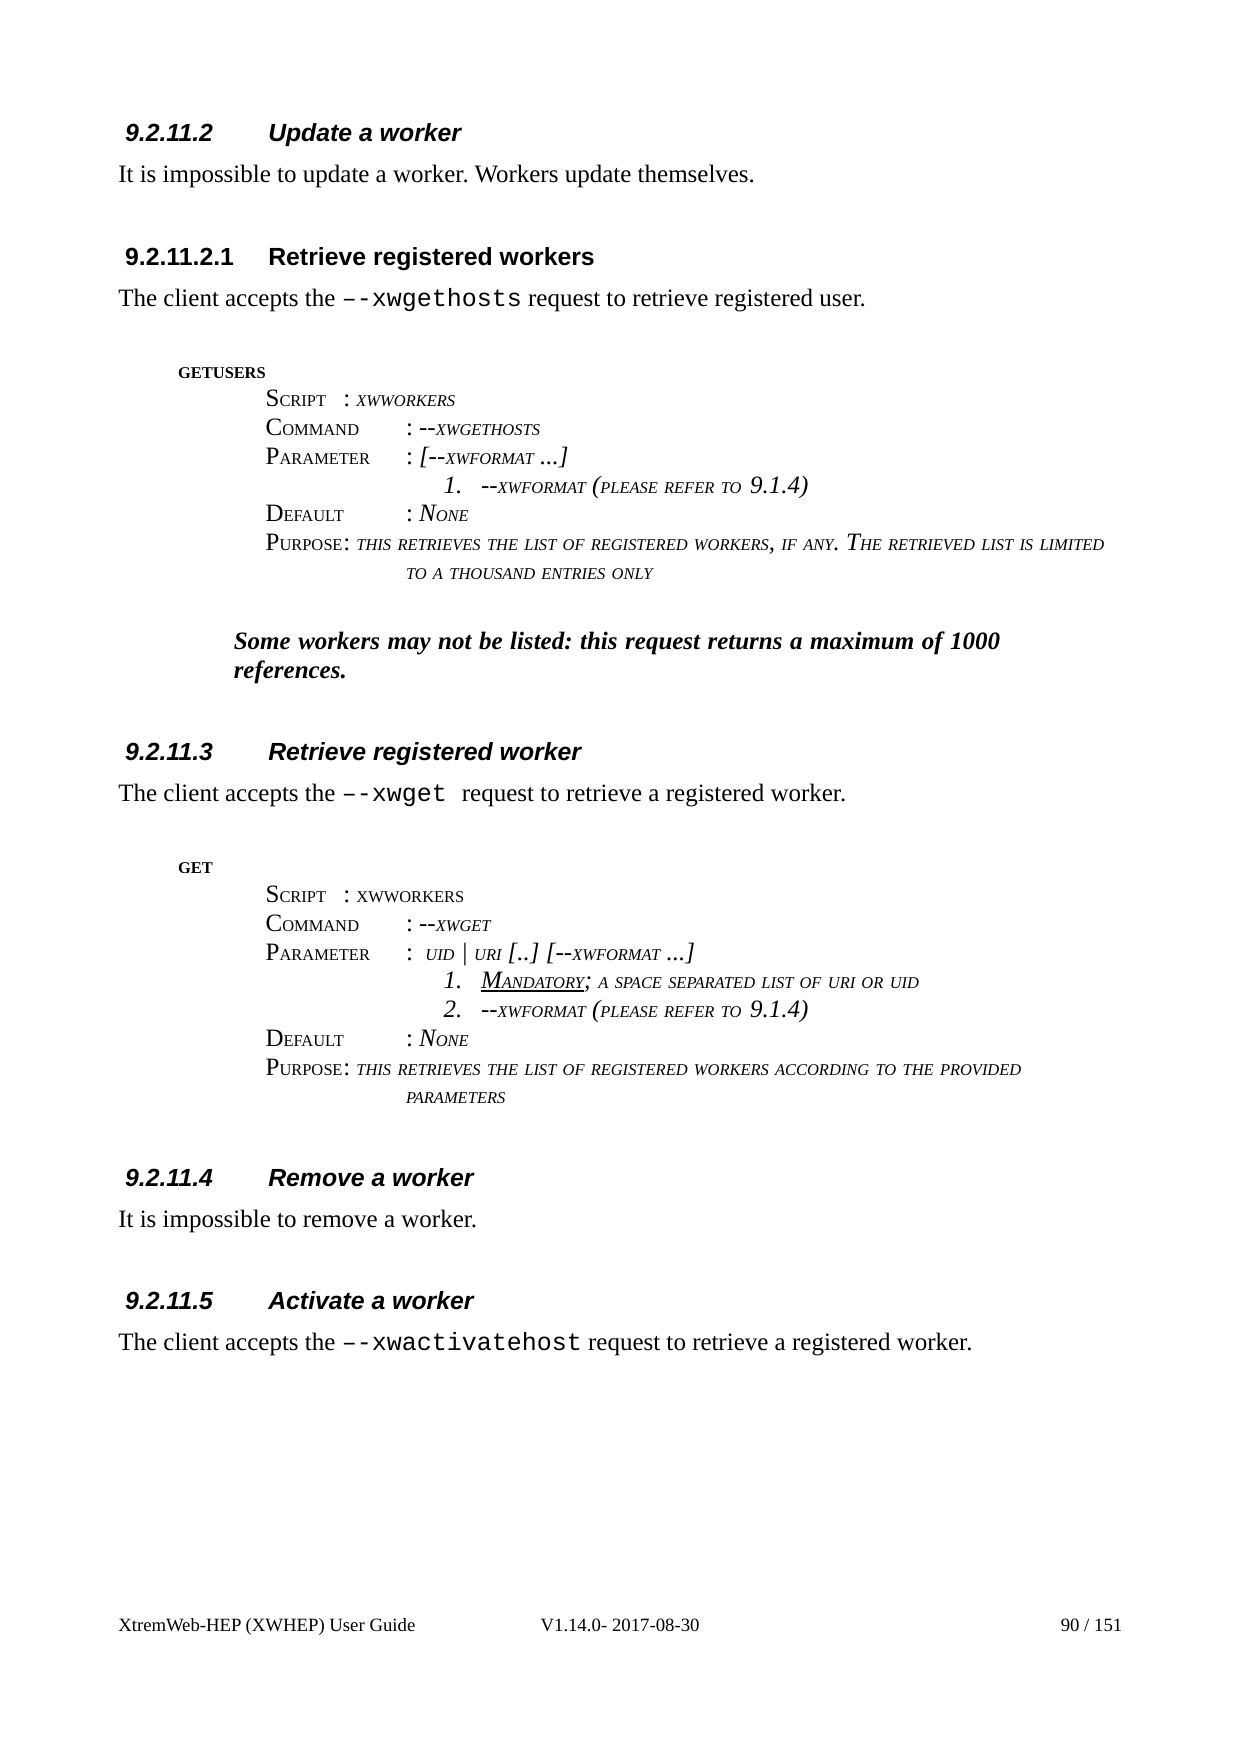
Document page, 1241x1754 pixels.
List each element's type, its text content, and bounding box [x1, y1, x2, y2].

subtitle Update a worker [118, 118, 1122, 147]
subtitle Activate a worker [118, 1286, 1122, 1315]
subtitle Retrieve registered workers [118, 242, 1122, 270]
text It is impossible to update a worker. Workers update themselves. [118, 159, 1122, 188]
text Some workers may not be listed: this request returns a maximum of 1000 references. [233, 626, 1004, 683]
text Command : --xwget [265, 908, 1122, 937]
text The client accepts the –-xwget request to retrieve a registered worker. [118, 778, 1122, 809]
text Purpose : this retrieves the list of registered workers, if any. The retrieved list is limited to a thousand entries only [265, 527, 1122, 585]
text It is impossible to remove a worker. [118, 1204, 1122, 1233]
text get [178, 850, 1122, 879]
text Script : xwworkers [265, 383, 1122, 412]
subtitle Retrieve registered worker [118, 737, 1122, 766]
text Command : --xwgethosts [265, 412, 1122, 441]
list Mandatory; a space separated list of uri or uid [443, 965, 1122, 994]
text The client accepts the –-xwgethosts request to retrieve registered user. [118, 283, 1122, 313]
text The client accepts the –-xwactivatehost request to retrieve a registered worker. [118, 1327, 1122, 1358]
text getusers [178, 355, 1122, 383]
subtitle Remove a worker [118, 1163, 1122, 1191]
list --xwformat (please refer to 9.1.4) [443, 470, 1122, 498]
text Parameter : uid | uri [..] [--xwformat ...] [265, 937, 1122, 965]
text Default : None [265, 1023, 1122, 1052]
text Parameter : [--xwformat ...] [265, 441, 1122, 470]
list --xwformat (please refer to 9.1.4) [443, 994, 1122, 1023]
text Default : None [265, 498, 1122, 527]
text Script : xwworkers [265, 879, 1122, 908]
text Purpose : this retrieves the list of registered workers according to the provided parameters [265, 1052, 1122, 1109]
